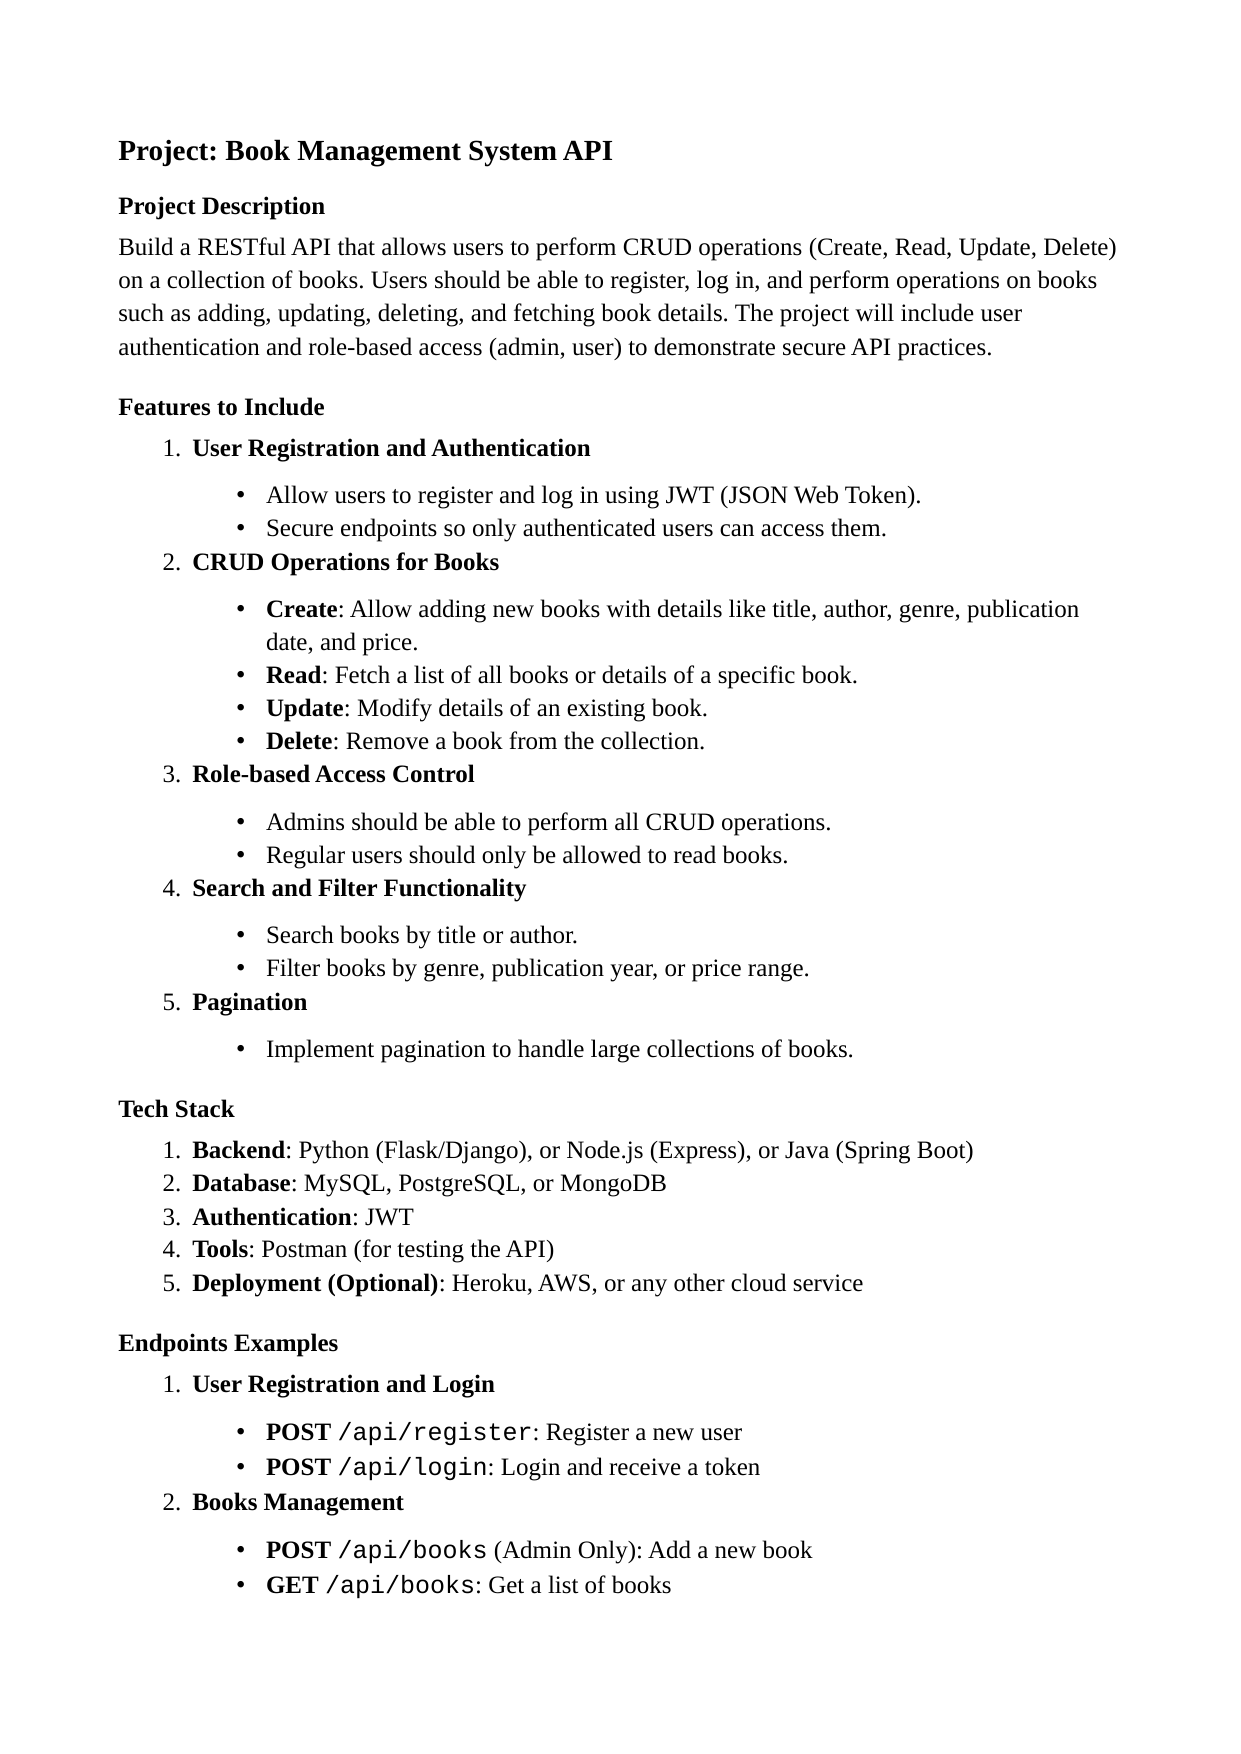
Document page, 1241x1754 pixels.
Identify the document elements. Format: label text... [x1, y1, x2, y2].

list Authentication: JWT [162, 1202, 1122, 1230]
subtitle Tech Stack [118, 1094, 1122, 1123]
list Search books by title or author. [236, 921, 1122, 949]
list Read: Fetch a list of all books or details of a specific book. [236, 660, 1122, 689]
list Role-based Access Control [162, 759, 1122, 788]
list Backend: Python (Flask/Django), or Node.js (Express), or Java (Spring Boot) [162, 1136, 1122, 1164]
list GET /api/books: Get a list of books [236, 1570, 1122, 1601]
list Filter books by genre, publication year, or price range. [236, 953, 1122, 982]
list Secure endpoints so only authenticated users can access them. [236, 513, 1122, 542]
list Deployment (Optional): Heroku, AWS, or any other cloud service [162, 1268, 1122, 1296]
subtitle Features to Include [118, 392, 1122, 420]
list Allow users to register and log in using JWT (JSON Web Token). [236, 481, 1122, 509]
list Create: Allow adding new books with details like title, author, genre, publication date, and price. [236, 594, 1122, 656]
subtitle Endpoints Examples [118, 1328, 1122, 1356]
text Build a RESTful API that allows users to perform CRUD operations (Create, Read, Update, Delete) on a collection of books. Users should be able to register, log in, and perform operations on books such as adding, updating, deleting, and fetching book details. The project will include user authentication and role-based access (admin, user) to demonstrate secure API practices. [118, 232, 1122, 360]
list Tools: Postman (for testing the API) [162, 1234, 1122, 1263]
list Update: Modify details of an existing book. [236, 693, 1122, 722]
list User Registration and Login [162, 1369, 1122, 1398]
list Pagination [162, 987, 1122, 1015]
list Implement pagination to handle large collections of books. [236, 1034, 1122, 1063]
list User Registration and Authentication [162, 433, 1122, 462]
list Admins should be able to perform all CRUD operations. [236, 807, 1122, 836]
subtitle Project: Book Management System API [118, 133, 1122, 166]
list Search and Filter Functionality [162, 873, 1122, 902]
list Database: MySQL, PostgreSQL, or MongoDB [162, 1168, 1122, 1197]
list POST /api/login: Login and receive a token [236, 1452, 1122, 1483]
list Books Management [162, 1487, 1122, 1516]
subtitle Project Description [118, 191, 1122, 220]
list Delete: Remove a book from the collection. [236, 726, 1122, 755]
list CRUD Operations for Books [162, 547, 1122, 575]
list POST /api/books (Admin Only): Add a new book [236, 1535, 1122, 1566]
list POST /api/register: Register a new user [236, 1417, 1122, 1447]
list Regular users should only be allowed to read books. [236, 840, 1122, 869]
